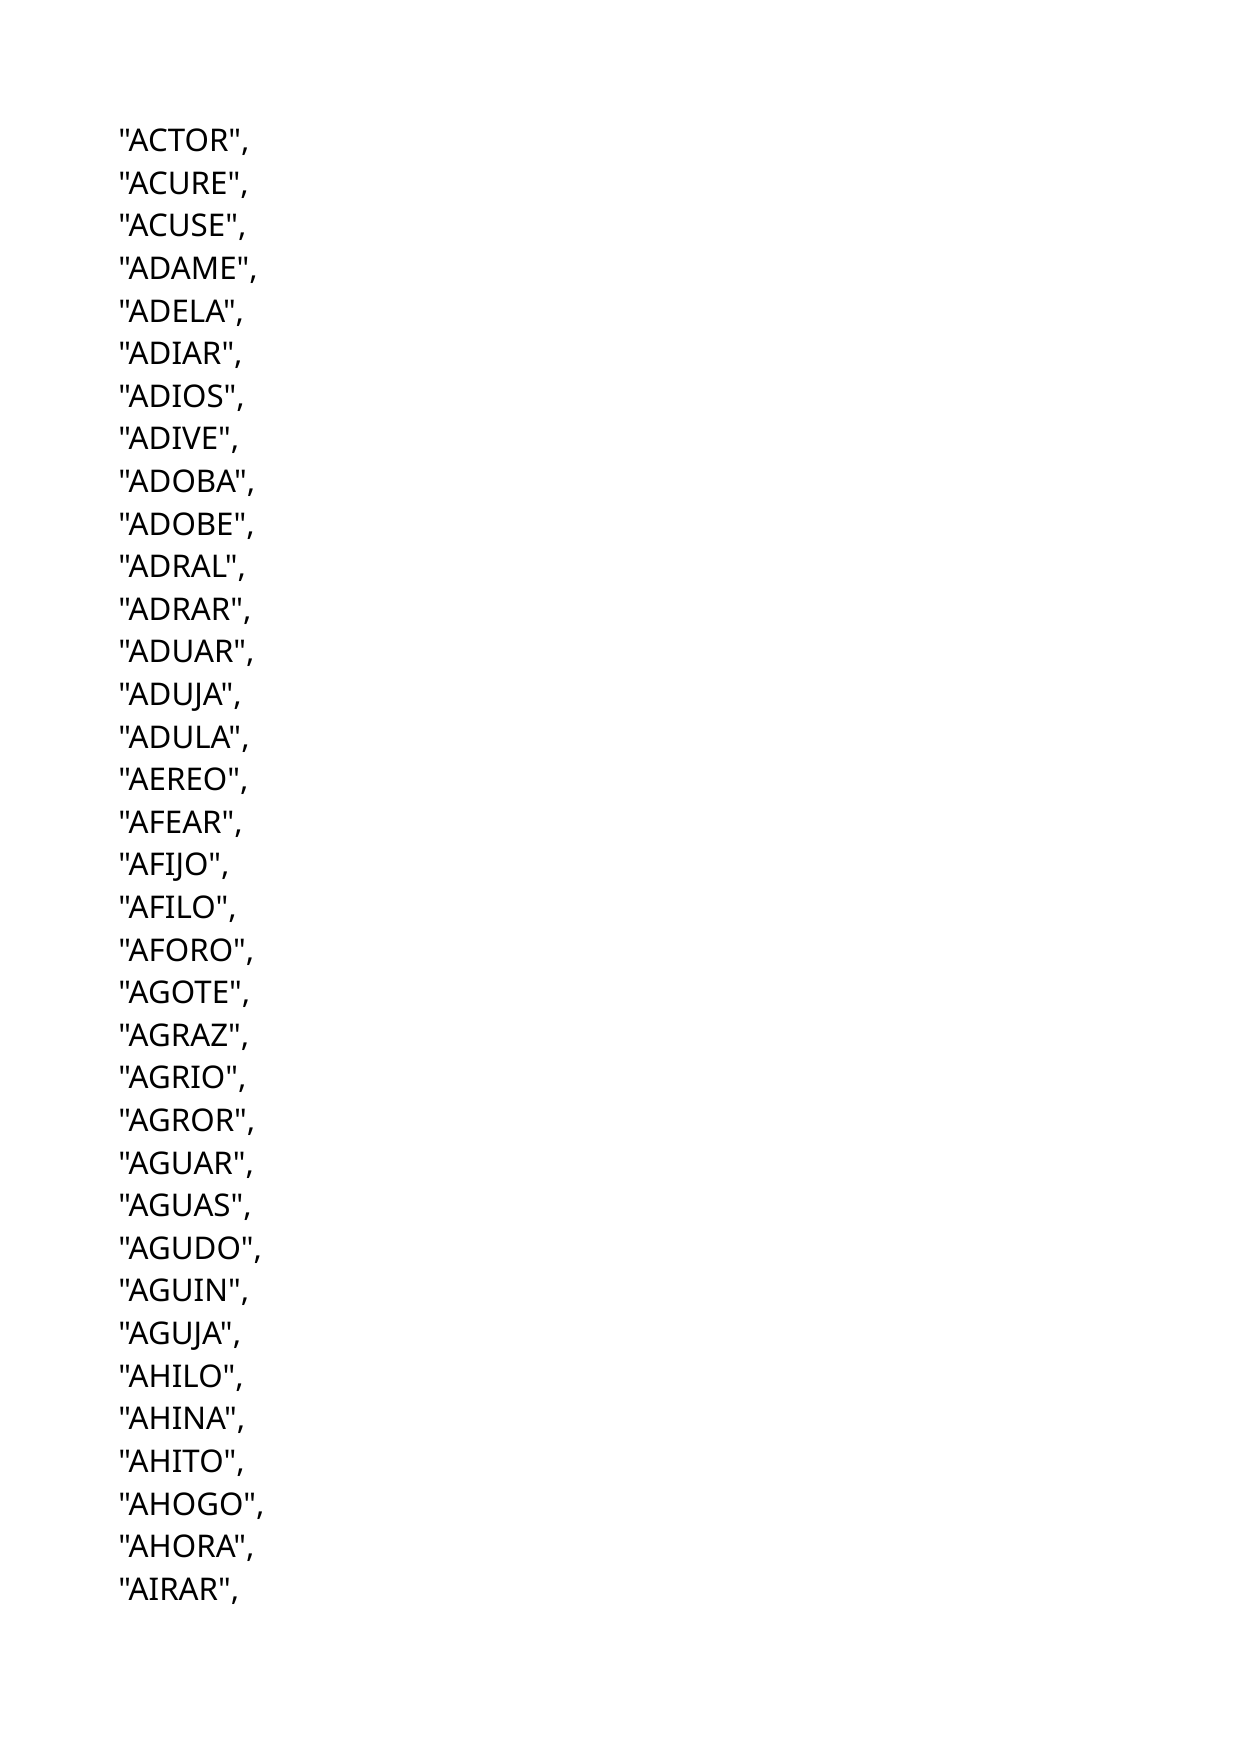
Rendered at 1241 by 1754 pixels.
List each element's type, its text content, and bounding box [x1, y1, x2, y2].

text "AGOTE", [118, 970, 1122, 1013]
text "AGUJA", [118, 1311, 1122, 1354]
text "ADIAR", [118, 331, 1122, 374]
text "AGUAS", [118, 1183, 1122, 1226]
text "ADAME", [118, 246, 1122, 288]
text "AGUAR", [118, 1141, 1122, 1183]
text "AFORO", [118, 928, 1122, 970]
text "ACTOR", [118, 118, 1122, 161]
text "AHOGO", [118, 1481, 1122, 1524]
text "AGUIN", [118, 1268, 1122, 1311]
text "ADIOS", [118, 374, 1122, 416]
text "AGRAZ", [118, 1013, 1122, 1055]
text "AGRIO", [118, 1055, 1122, 1098]
text "AEREO", [118, 757, 1122, 800]
text "ADUJA", [118, 672, 1122, 714]
text "ACURE", [118, 161, 1122, 203]
text "ADIVE", [118, 416, 1122, 459]
text "ADULA", [118, 714, 1122, 757]
text "AGROR", [118, 1098, 1122, 1141]
text "AHITO", [118, 1439, 1122, 1481]
text "ADOBA", [118, 459, 1122, 502]
text "ADRAL", [118, 544, 1122, 587]
text "ADUAR", [118, 629, 1122, 672]
text "ADRAR", [118, 587, 1122, 629]
text "AFIJO", [118, 842, 1122, 885]
text "ADELA", [118, 288, 1122, 331]
text "AHORA", [118, 1524, 1122, 1567]
text "AHINA", [118, 1396, 1122, 1439]
text "AFILO", [118, 885, 1122, 928]
text "AHILO", [118, 1354, 1122, 1396]
text "AFEAR", [118, 800, 1122, 842]
text "ACUSE", [118, 203, 1122, 246]
text "ADOBE", [118, 502, 1122, 544]
text "AGUDO", [118, 1226, 1122, 1268]
text "AIRAR", [118, 1567, 1122, 1609]
